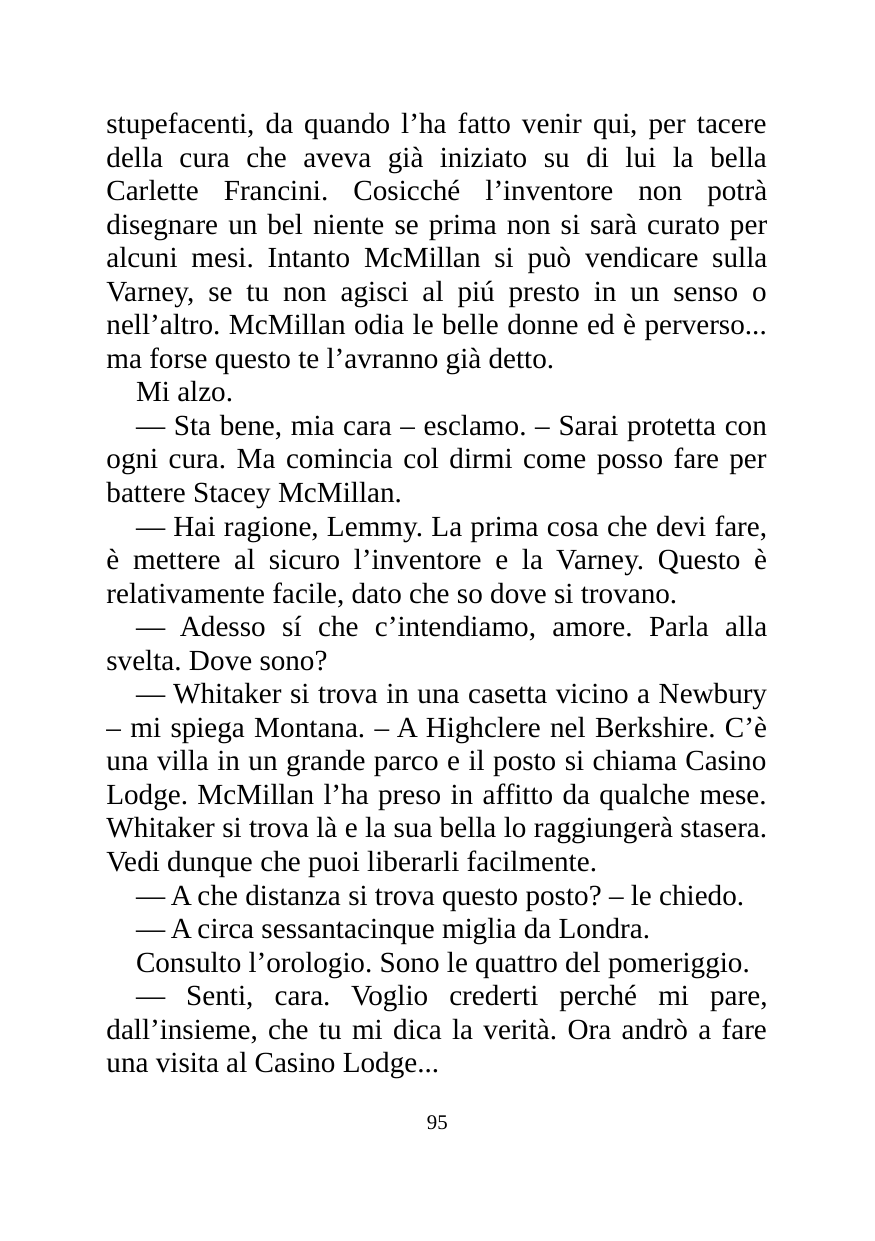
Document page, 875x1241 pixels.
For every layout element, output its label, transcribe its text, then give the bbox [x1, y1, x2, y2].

text — A che distanza si trova questo posto? – le chiedo. [106, 878, 768, 911]
text — Whitaker si trova in una casetta vicino a Newbury – mi spiega Montana. – A Highclere nel Berkshire. C’è una villa in un grande parco e il posto si chiama Casino Lodge. McMillan l’ha preso in affitto da qualche mese. Whitaker si trova là e la sua bella lo raggiungerà stasera. Vedi dunque che puoi liberarli facilmente. [106, 676, 768, 878]
text — Sta bene, mia cara – esclamo. – Sarai protetta con ogni cura. Ma comincia col dirmi come posso fare per battere Stacey McMillan. [106, 408, 768, 509]
text Mi alzo. [106, 374, 768, 408]
text — A circa sessantacinque miglia da Londra. [106, 911, 768, 945]
text stupefacenti, da quando l’ha fatto venir qui, per tacere della cura che aveva già iniziato su di lui la bella Carlette Francini. Cosicché l’inventore non potrà disegnare un bel niente se prima non si sarà curato per alcuni mesi. Intanto McMillan si può vendicare sulla Varney, se tu non agisci al piú presto in un senso o nell’altro. McMillan odia le belle donne ed è perverso... ma forse questo te l’avranno già detto. [106, 106, 768, 374]
text — Senti, cara. Voglio crederti perché mi pare, dall’insieme, che tu mi dica la verità. Ora andrò a fare una visita al Casino Lodge... [106, 978, 768, 1079]
text — Adesso sí che c’intendiamo, amore. Parla alla svelta. Dove sono? [106, 609, 768, 676]
text — Hai ragione, Lemmy. La prima cosa che devi fare, è mettere al sicuro l’inventore e la Varney. Questo è relativamente facile, dato che so dove si trovano. [106, 509, 768, 609]
text Consulto l’orologio. Sono le quattro del pomeriggio. [106, 945, 768, 978]
